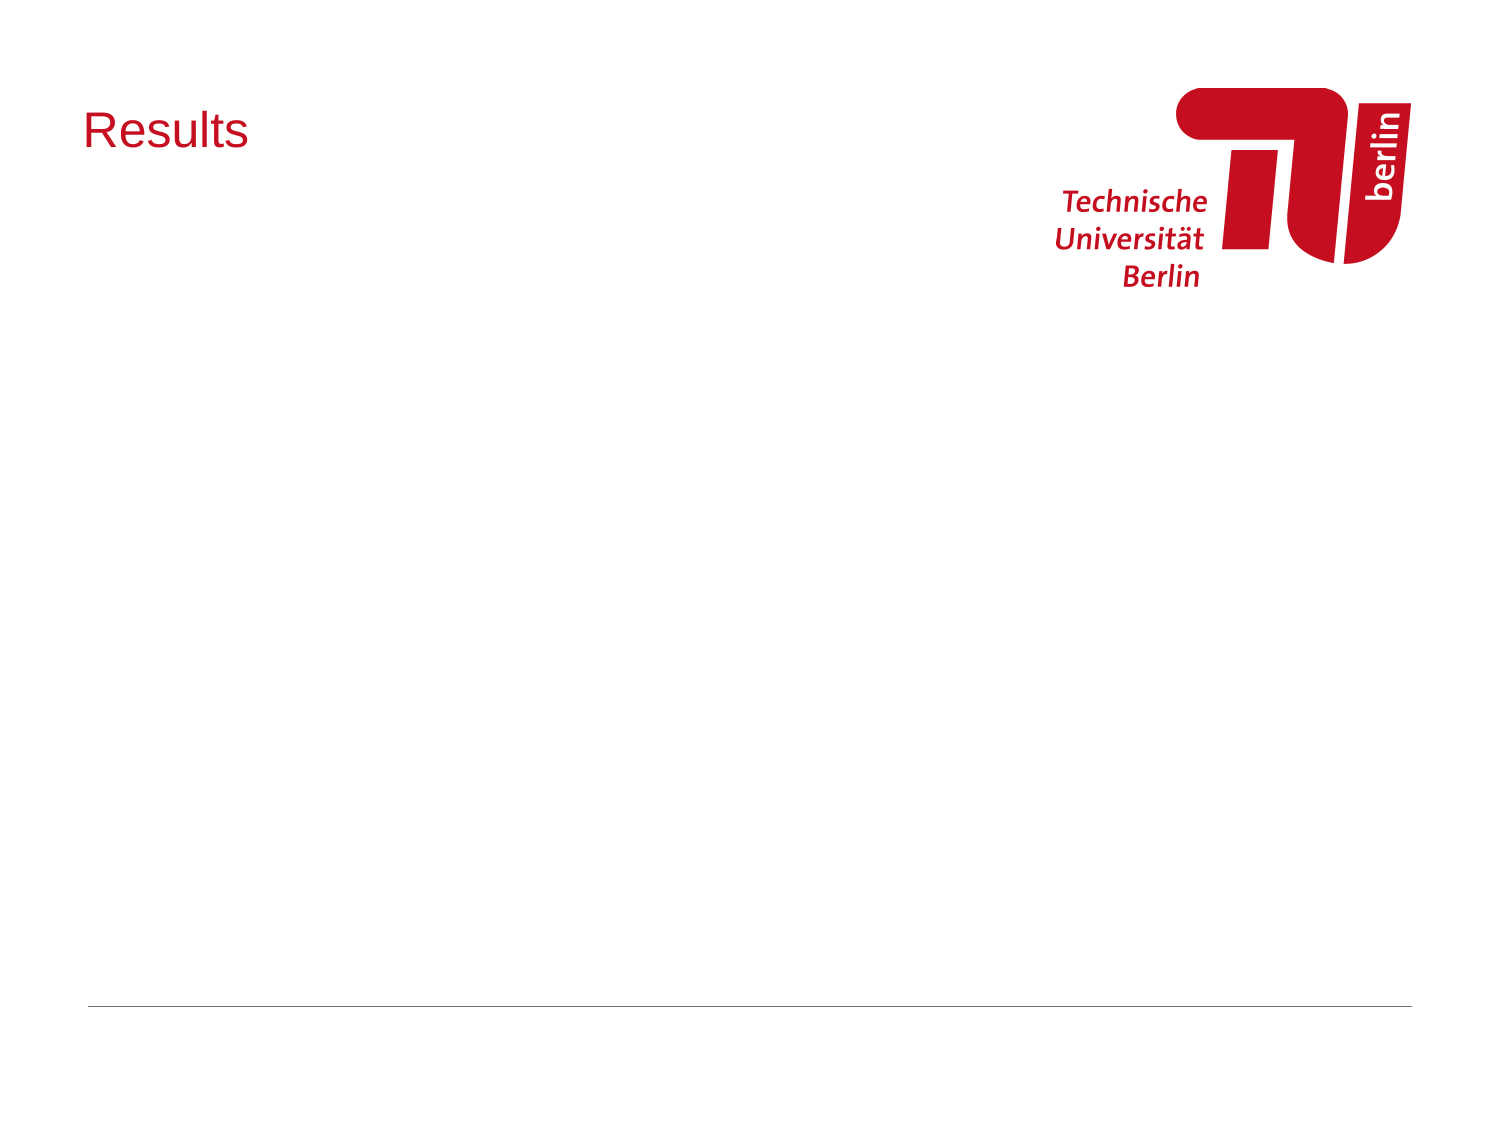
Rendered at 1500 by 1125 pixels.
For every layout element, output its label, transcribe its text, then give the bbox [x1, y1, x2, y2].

picture [1056, 88, 1411, 287]
title Results [82, 94, 1028, 158]
